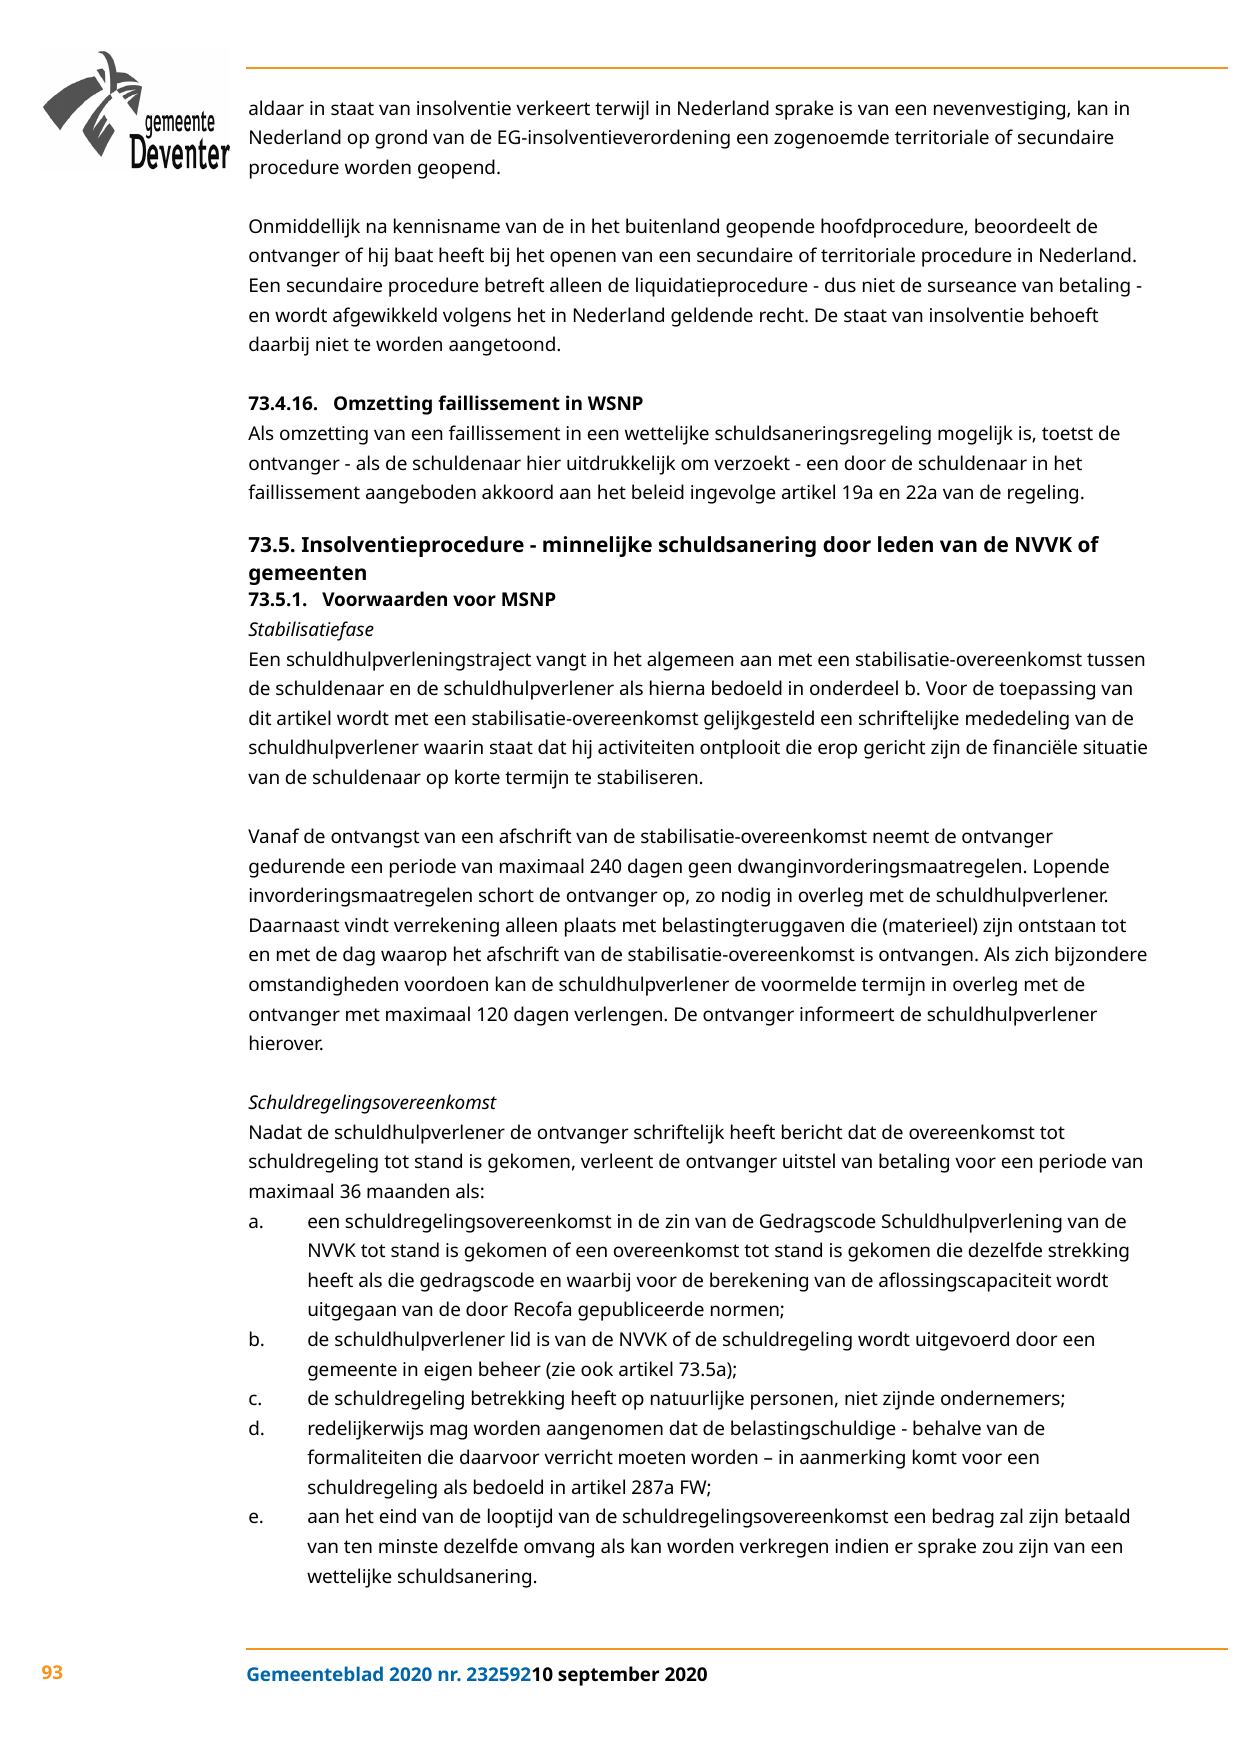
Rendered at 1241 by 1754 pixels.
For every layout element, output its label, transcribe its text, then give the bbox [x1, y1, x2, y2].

text Onmiddellijk na kennisname van de in het buitenland geopende hoofdprocedure, beoordeelt de ontvanger of hij baat heeft bij het openen van een secundaire of territoriale procedure in Nederland. Een secundaire procedure betreft alleen de liquidatieprocedure - dus niet de surseance van betaling - en wordt afgewikkeld volgens het in Nederland geldende recht. De staat van insolventie behoeft daarbij niet te worden aangetoond. [248, 213, 1152, 357]
text Nadat de schuldhulpverlener de ontvanger schriftelijk heeft bericht dat de overeenkomst tot schuldregeling tot stand is gekomen, verleent de ontvanger uitstel van betaling voor een periode van maximaal 36 maanden als: [248, 1119, 1152, 1204]
list een schuldregelingsovereenkomst in de zin van de Gedragscode Schuldhulpverlening van de NVVK tot stand is gekomen of een overeenkomst tot stand is gekomen die dezelfde strekking heeft als die gedragscode en waarbij voor de berekening van de aflossingscapaciteit wordt uitgegaan van de door Recofa gepubliceerde normen; [248, 1208, 1152, 1322]
text 73.5.1. Voorwaarden voor MSNP [248, 587, 1152, 612]
text Vanaf de ontvangst van een afschrift van de stabilisatie-overeenkomst neemt de ontvanger gedurende een periode van maximaal 240 dagen geen dwanginvorderingsmaatregelen. Lopende invorderingsmaatregelen schort de ontvanger op, zo nodig in overleg met de schuldhulpverlener. Daarnaast vindt verrekening alleen plaats met belastingteruggaven die (materieel) zijn ontstaan tot en met de dag waarop het afschrift van de stabilisatie-overeenkomst is ontvangen. Als zich bijzondere omstandigheden voordoen kan de schuldhulpverlener de voormelde termijn in overleg met de ontvanger met maximaal 120 dagen verlengen. De ontvanger informeert de schuldhulpverlener hierover. [248, 823, 1152, 1056]
list aan het eind van de looptijd van de schuldregelingsovereenkomst een bedrag zal zijn betaald van ten minste dezelfde omvang als kan worden verkregen indien er sprake zou zijn van een wettelijke schuldsanering. [248, 1504, 1152, 1589]
list redelijkerwijs mag worden aangenomen dat de belastingschuldige - behalve van de formaliteiten die daarvoor verricht moeten worden – in aanmerking komt voor een schuldregeling als bedoeld in artikel 287a FW; [248, 1415, 1152, 1500]
picture [41, 47, 231, 172]
text Een schuldhulpverleningstraject vangt in het algemeen aan met een stabilisatie-overeenkomst tussen de schuldenaar en de schuldhulpverlener als hierna bedoeld in onderdeel b. Voor de toepassing van dit artikel wordt met een stabilisatie-overeenkomst gelijkgesteld een schriftelijke mededeling van de schuldhulpverlener waarin staat dat hij activiteiten ontplooit die erop gericht zijn de financiële situatie van de schuldenaar op korte termijn te stabiliseren. [248, 646, 1152, 790]
text Schuldregelingsovereenkomst [248, 1089, 1152, 1115]
text Als omzetting van een faillissement in een wettelijke schuldsaneringsregeling mogelijk is, toetst de ontvanger - als de schuldenaar hier uitdrukkelijk om verzoekt - een door de schuldenaar in het faillissement aangeboden akkoord aan het beleid ingevolge artikel 19a en 22a van de regeling. [248, 420, 1152, 505]
text Stabilisatiefase [248, 616, 1152, 642]
text 73.4.16. Omzetting faillissement in WSNP [248, 391, 1152, 416]
list de schuldregeling betrekking heeft op natuurlijke personen, niet zijnde ondernemers; [248, 1385, 1152, 1411]
text aldaar in staat van insolventie verkeert terwijl in Nederland sprake is van een nevenvestiging, kan in Nederland op grond van de EG-insolventieverordening een zogenoemde territoriale of secundaire procedure worden geopend. [248, 95, 1152, 180]
list de schuldhulpverlener lid is van de NVVK of de schuldregeling wordt uitgevoerd door een gemeente in eigen beheer (zie ook artikel 73.5a); [248, 1326, 1152, 1382]
text 73.5. Insolventieprocedure - minnelijke schuldsanering door leden van de NVVK of gemeenten [248, 530, 1152, 587]
